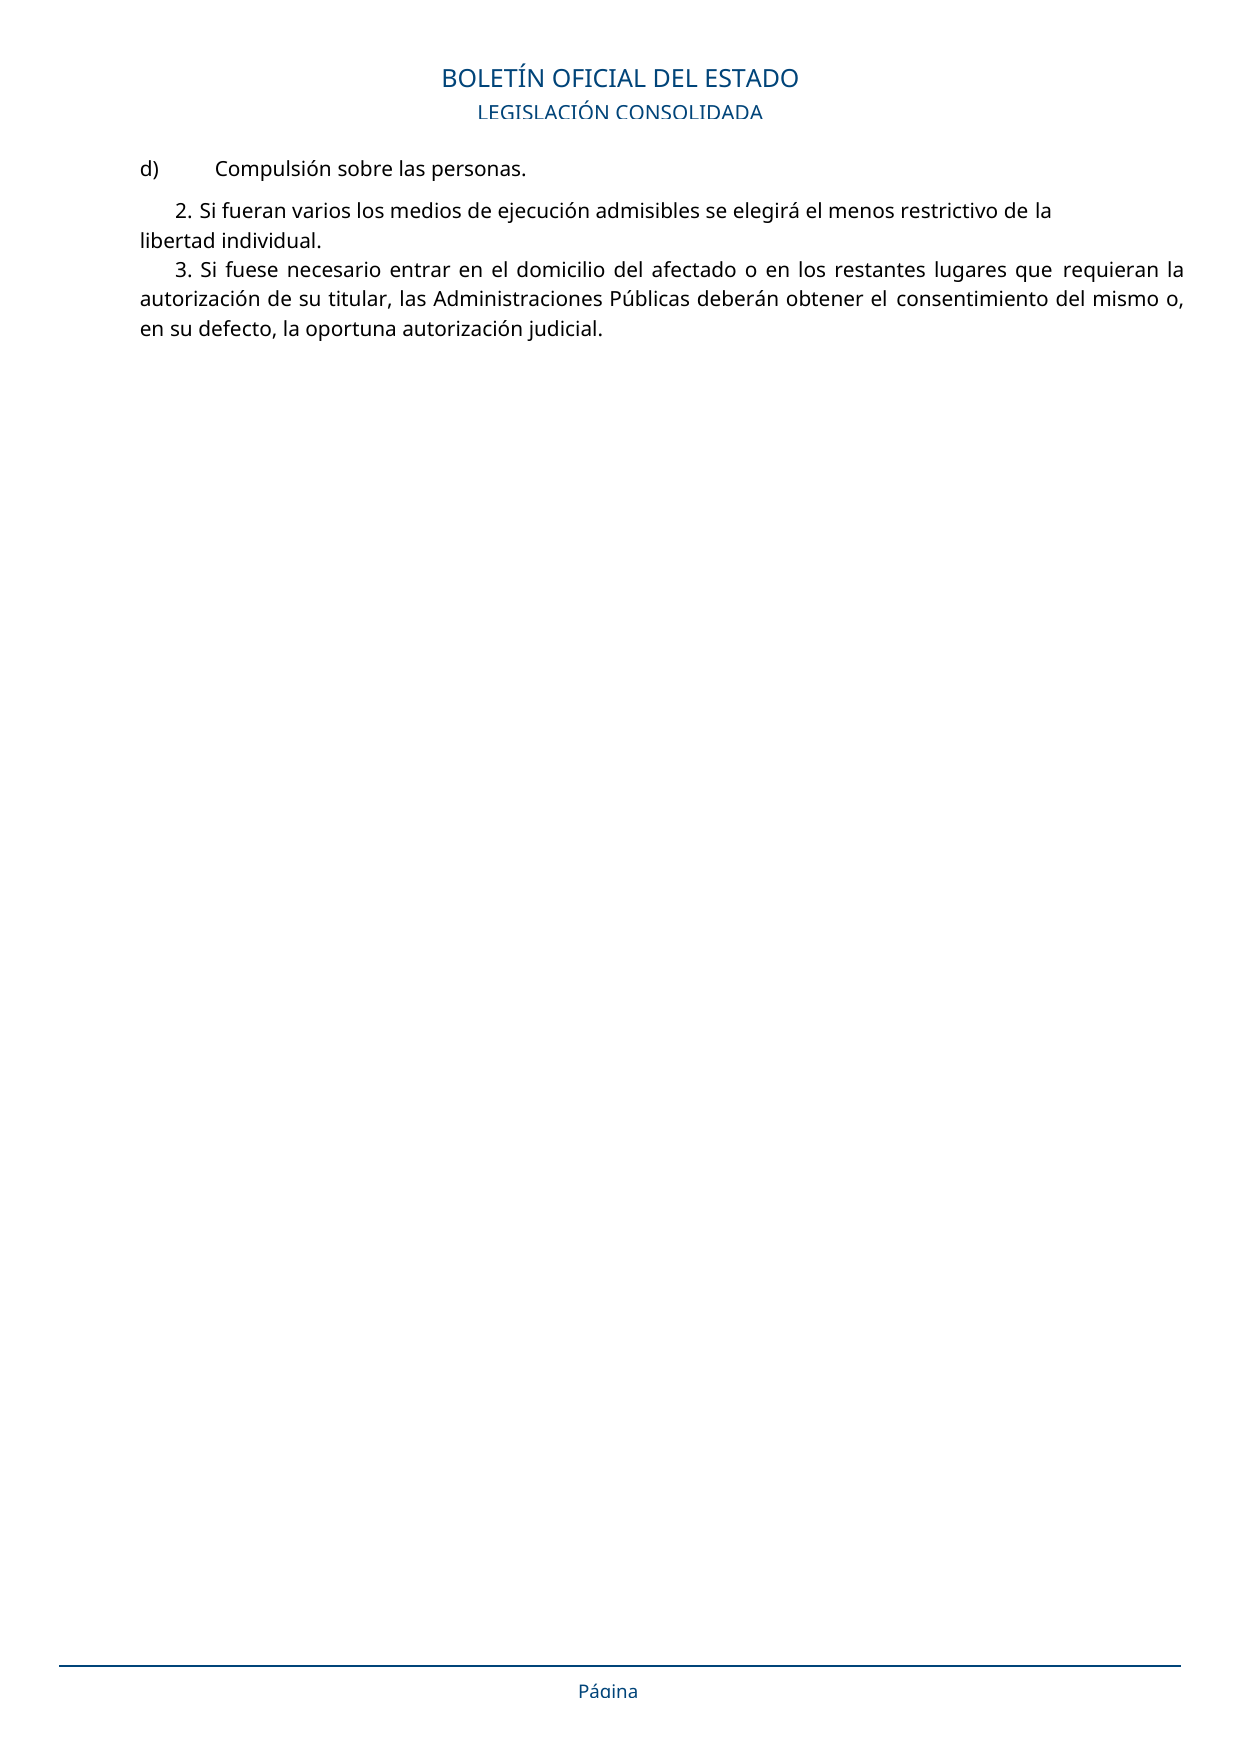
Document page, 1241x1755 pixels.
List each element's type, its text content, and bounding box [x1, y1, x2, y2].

list Si fueran varios los medios de ejecución admisibles se elegirá el menos restrictivo de la libertad individual. [139, 196, 1052, 254]
list Si fuese necesario entrar en el domicilio del afectado o en los restantes lugares que requieran la autorización de su titular, las Administraciones Públicas deberán obtener el consentimiento del mismo o, en su defecto, la oportuna autorización judicial. [139, 255, 1184, 342]
list Compulsión sobre las personas. [139, 154, 1184, 183]
